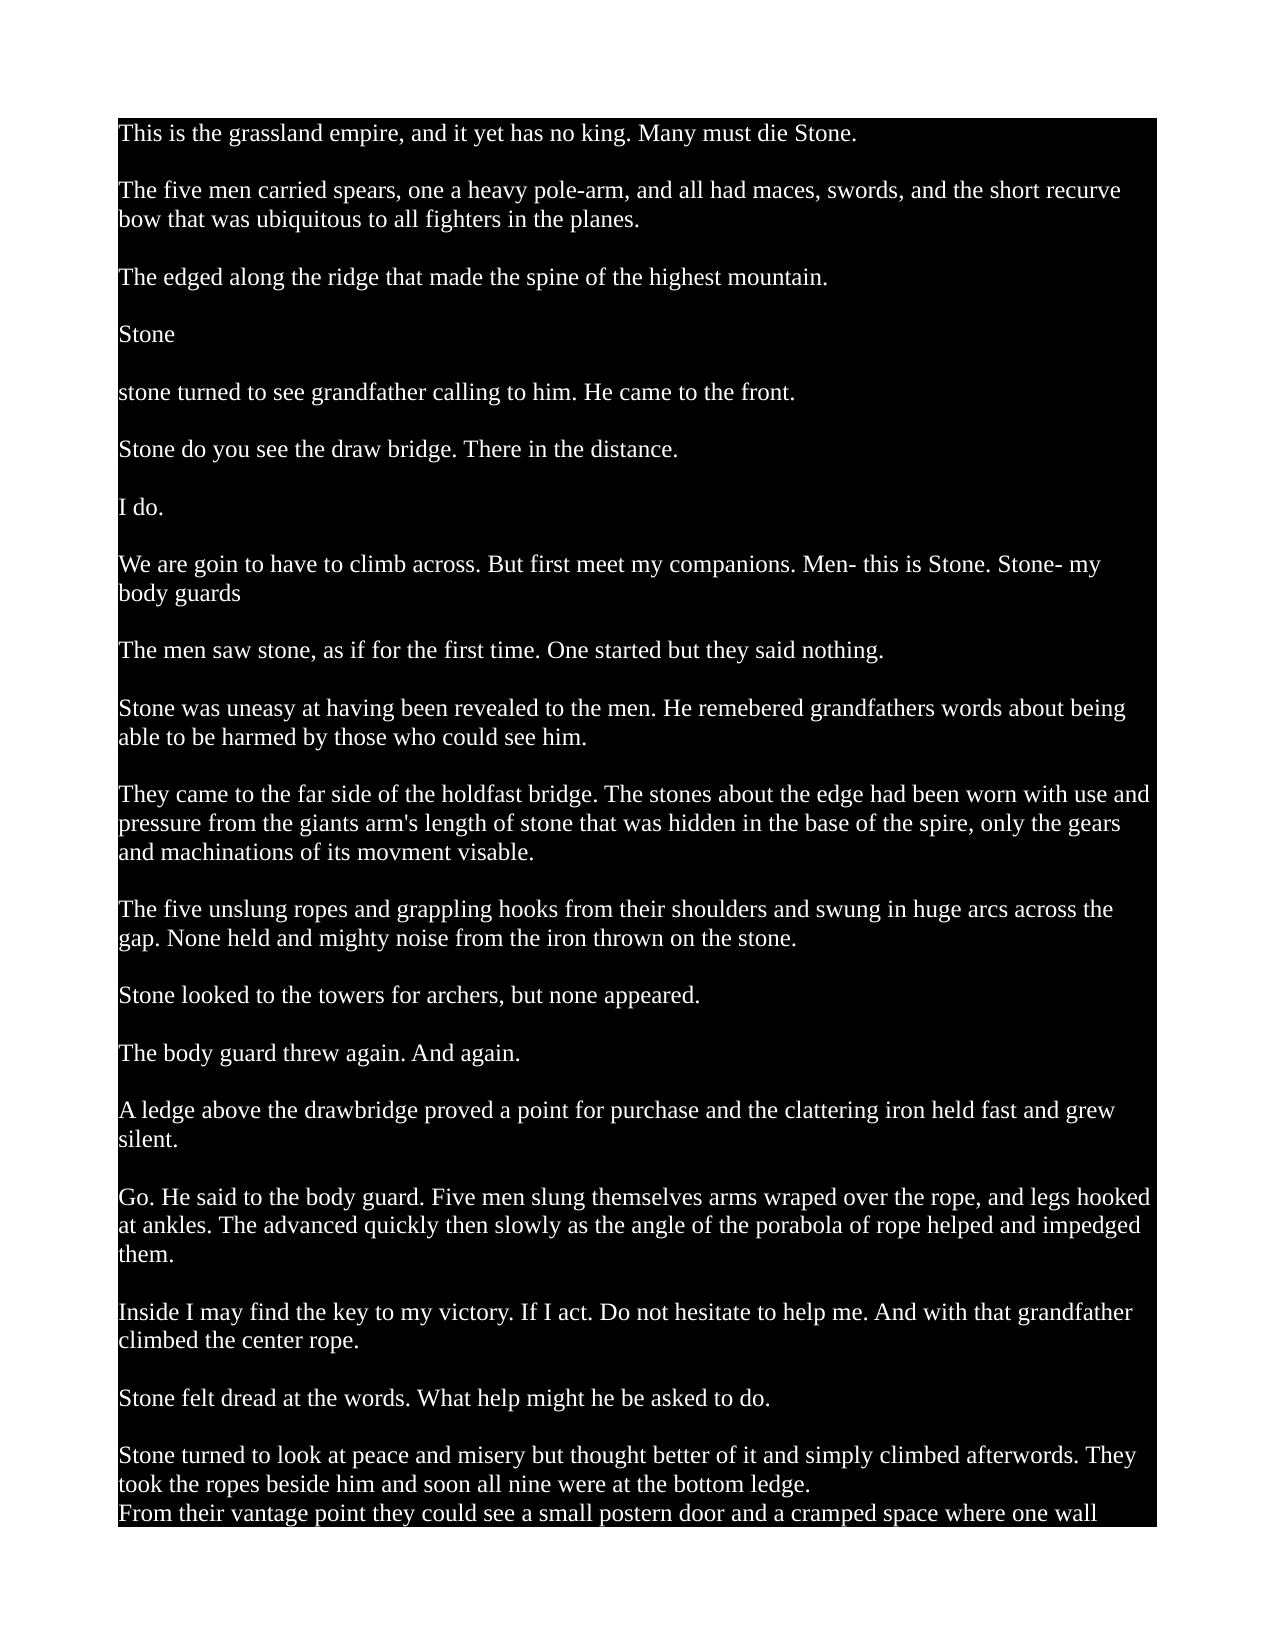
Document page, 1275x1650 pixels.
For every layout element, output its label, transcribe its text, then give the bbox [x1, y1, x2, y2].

text stone turned to see grandfather calling to him. He came to the front. [118, 377, 1157, 406]
text A ledge above the drawbridge proved a point for purchase and the clattering iron held fast and grew silent. [118, 1096, 1157, 1153]
text The men saw stone, as if for the first time. One started but they said nothing. Stone was uneasy at having been revealed to the men. He remebered grandfathers words about being able to be harmed by those who could see him. [118, 636, 1157, 751]
text The body guard threw again. And again. [118, 1038, 1157, 1067]
text The edged along the ridge that made the spine of the highest mountain. Stone [118, 262, 1157, 348]
text Go. He said to the body guard. Five men slung themselves arms wraped over the rope, and legs hooked at ankles. The advanced quickly then slowly as the angle of the porabola of rope helped and impedged them. Inside I may find the key to my victory. If I act. Do not hesitate to help me. And with that grandfather climbed the center rope. [118, 1182, 1157, 1354]
text Stone looked to the towers for archers, but none appeared. [118, 981, 1157, 1009]
text They came to the far side of the holdfast bridge. The stones about the edge had been worn with use and pressure from the giants arm's length of stone that was hidden in the base of the spire, only the gears and machinations of its movment visable. The five unslung ropes and grappling hooks from their shoulders and swung in huge arcs across the gap. None held and mighty noise from the iron thrown on the stone. [118, 779, 1157, 952]
text From their vantage point they could see a small postern door and a cramped space where one wall [118, 1498, 1157, 1527]
text Stone felt dread at the words. What help might he be asked to do. Stone turned to look at peace and misery but thought better of it and simply climbed afterwords. They took the ropes beside him and soon all nine were at the bottom ledge. [118, 1383, 1157, 1498]
text This is the grassland empire, and it yet has no king. Many must die Stone. The five men carried spears, one a heavy pole-arm, and all had maces, swords, and the short recurve bow that was ubiquitous to all fighters in the planes. [118, 118, 1157, 233]
text Stone do you see the draw bridge. There in the distance. I do. We are goin to have to climb across. But first meet my companions. Men- this is Stone. Stone- my body guards [118, 434, 1157, 607]
